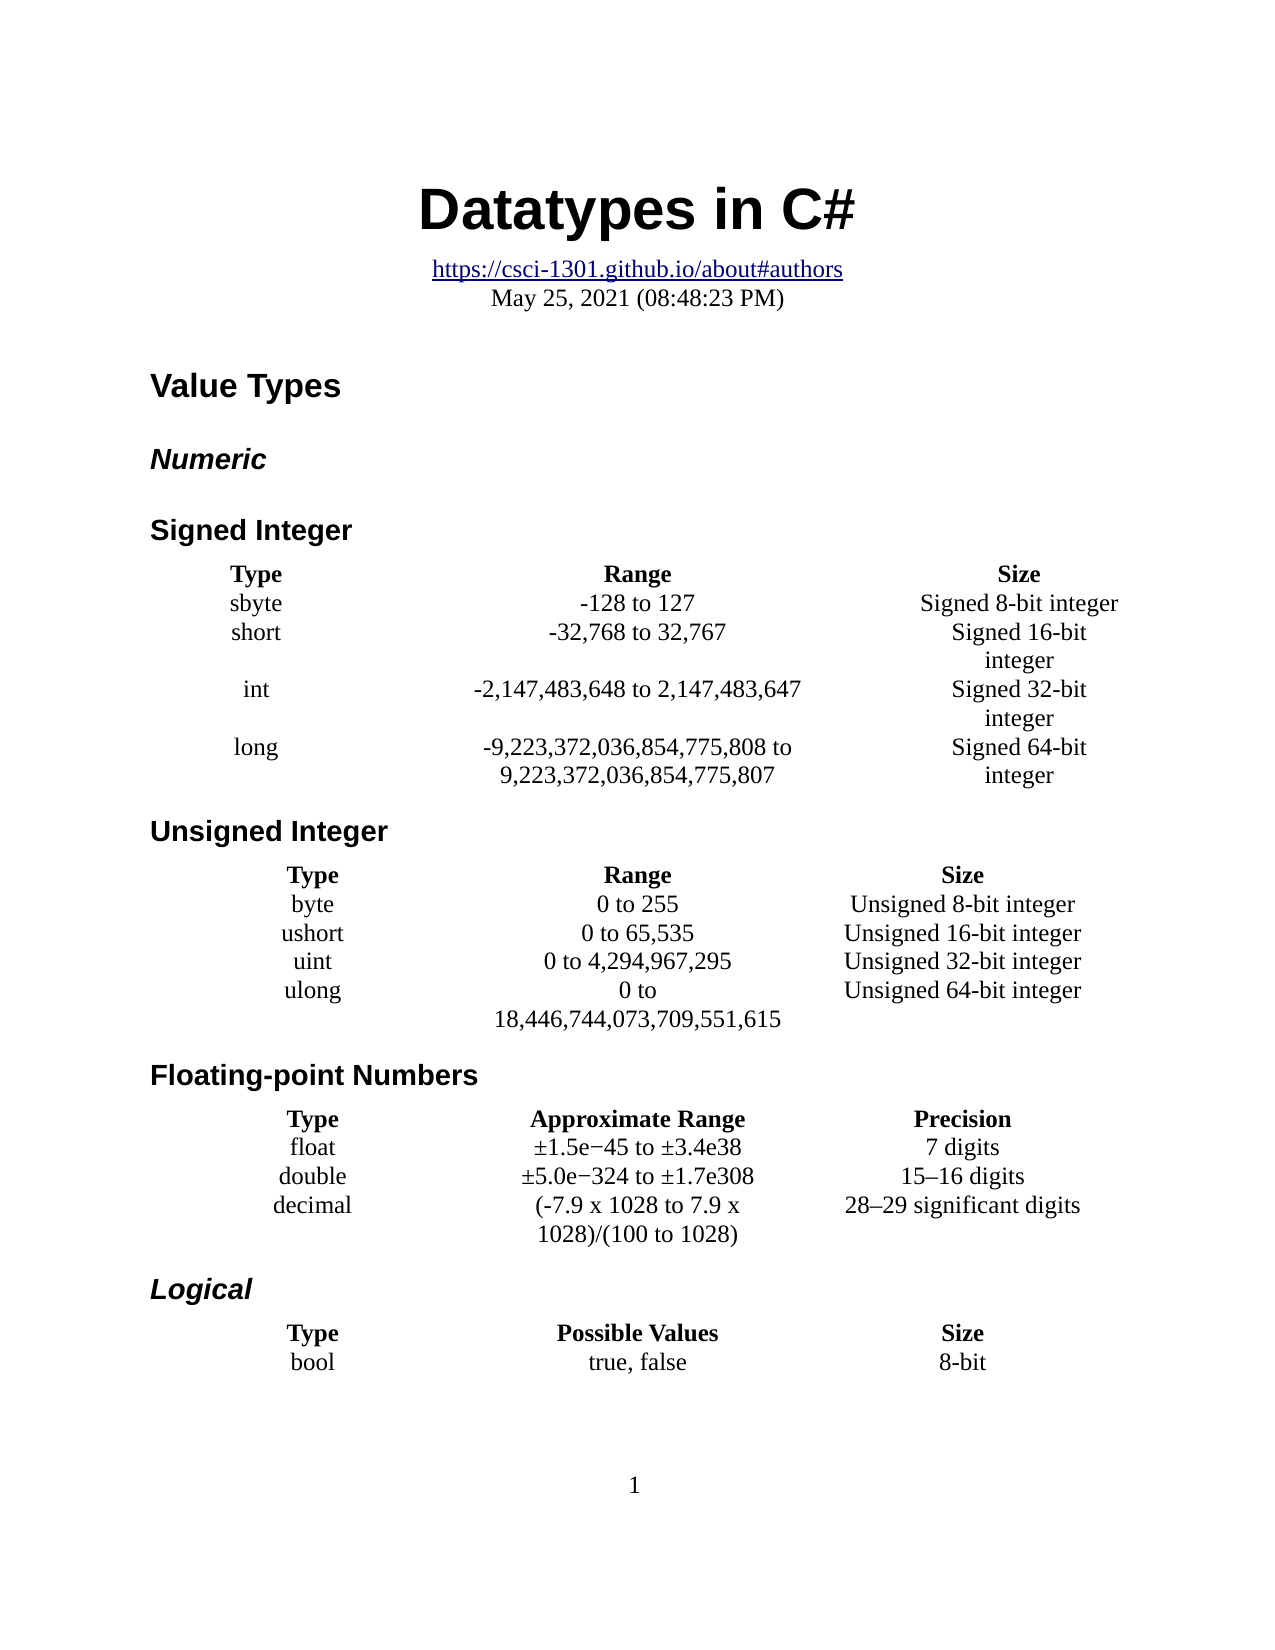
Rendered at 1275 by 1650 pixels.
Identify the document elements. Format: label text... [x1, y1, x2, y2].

table_cell float [150, 1133, 475, 1161]
table_cell 0 to 4,294,967,295 [475, 946, 800, 975]
table_cell Signed 32-bit integer [913, 674, 1125, 732]
table_header Range [362, 559, 913, 588]
table_cell ±1.5e−45 to ±3.4e38 [475, 1133, 800, 1161]
table_cell ushort [150, 918, 475, 946]
table_cell -2,147,483,648 to 2,147,483,647 [362, 674, 913, 732]
table_cell Unsigned 64-bit integer [800, 975, 1125, 1033]
subtitle Floating-point Numbers [150, 1058, 1125, 1091]
table_cell bool [150, 1347, 475, 1376]
title Datatypes in C# [150, 175, 1125, 242]
table_cell Signed 16-bit integer [913, 617, 1125, 674]
text May 25, 2021 (08:48:23 PM) [150, 283, 1125, 312]
table_header Precision [800, 1104, 1125, 1132]
table_cell Signed 8-bit integer [913, 588, 1125, 617]
subtitle Unsigned Integer [150, 814, 1125, 848]
table_header Possible Values [475, 1319, 800, 1347]
table_cell -128 to 127 [362, 588, 913, 617]
table_header Approximate Range [475, 1104, 800, 1132]
table_cell 28–29 significant digits [800, 1190, 1125, 1247]
subtitle Numeric [150, 442, 1125, 476]
table_cell long [150, 732, 362, 789]
table_cell byte [150, 889, 475, 918]
subtitle Value Types [150, 366, 1125, 404]
table_cell -32,768 to 32,767 [362, 617, 913, 674]
table_cell Signed 64-bit integer [913, 732, 1125, 789]
table_cell int [150, 674, 362, 732]
table_cell -9,223,372,036,854,775,808 to 9,223,372,036,854,775,807 [362, 732, 913, 789]
table_header Size [800, 1319, 1125, 1347]
table_cell true, false [475, 1347, 800, 1376]
table_header Size [800, 860, 1125, 889]
table_header Type [150, 559, 362, 588]
subtitle Signed Integer [150, 513, 1125, 547]
text https://csci-1301.github.io/about#authors [150, 254, 1125, 283]
table_cell sbyte [150, 588, 362, 617]
subtitle Logical [150, 1272, 1125, 1306]
table_cell decimal [150, 1190, 475, 1247]
table_header Type [150, 1319, 475, 1347]
table_cell Unsigned 16-bit integer [800, 918, 1125, 946]
table_cell 0 to 18,446,744,073,709,551,615 [475, 975, 800, 1033]
table_cell 7 digits [800, 1133, 1125, 1161]
table_cell 0 to 255 [475, 889, 800, 918]
table_header Type [150, 860, 475, 889]
table_cell ulong [150, 975, 475, 1033]
table_cell ±5.0e−324 to ±1.7e308 [475, 1161, 800, 1190]
table_cell short [150, 617, 362, 674]
table_cell 15–16 digits [800, 1161, 1125, 1190]
table_cell uint [150, 946, 475, 975]
table_header Range [475, 860, 800, 889]
table_cell 0 to 65,535 [475, 918, 800, 946]
table_cell (-7.9 x 1028 to 7.9 x 1028)/(100 to 1028) [475, 1190, 800, 1247]
table_header Size [913, 559, 1125, 588]
table_cell 8-bit [800, 1347, 1125, 1376]
table_cell Unsigned 8-bit integer [800, 889, 1125, 918]
table_cell Unsigned 32-bit integer [800, 946, 1125, 975]
table_header Type [150, 1104, 475, 1132]
table_cell double [150, 1161, 475, 1190]
